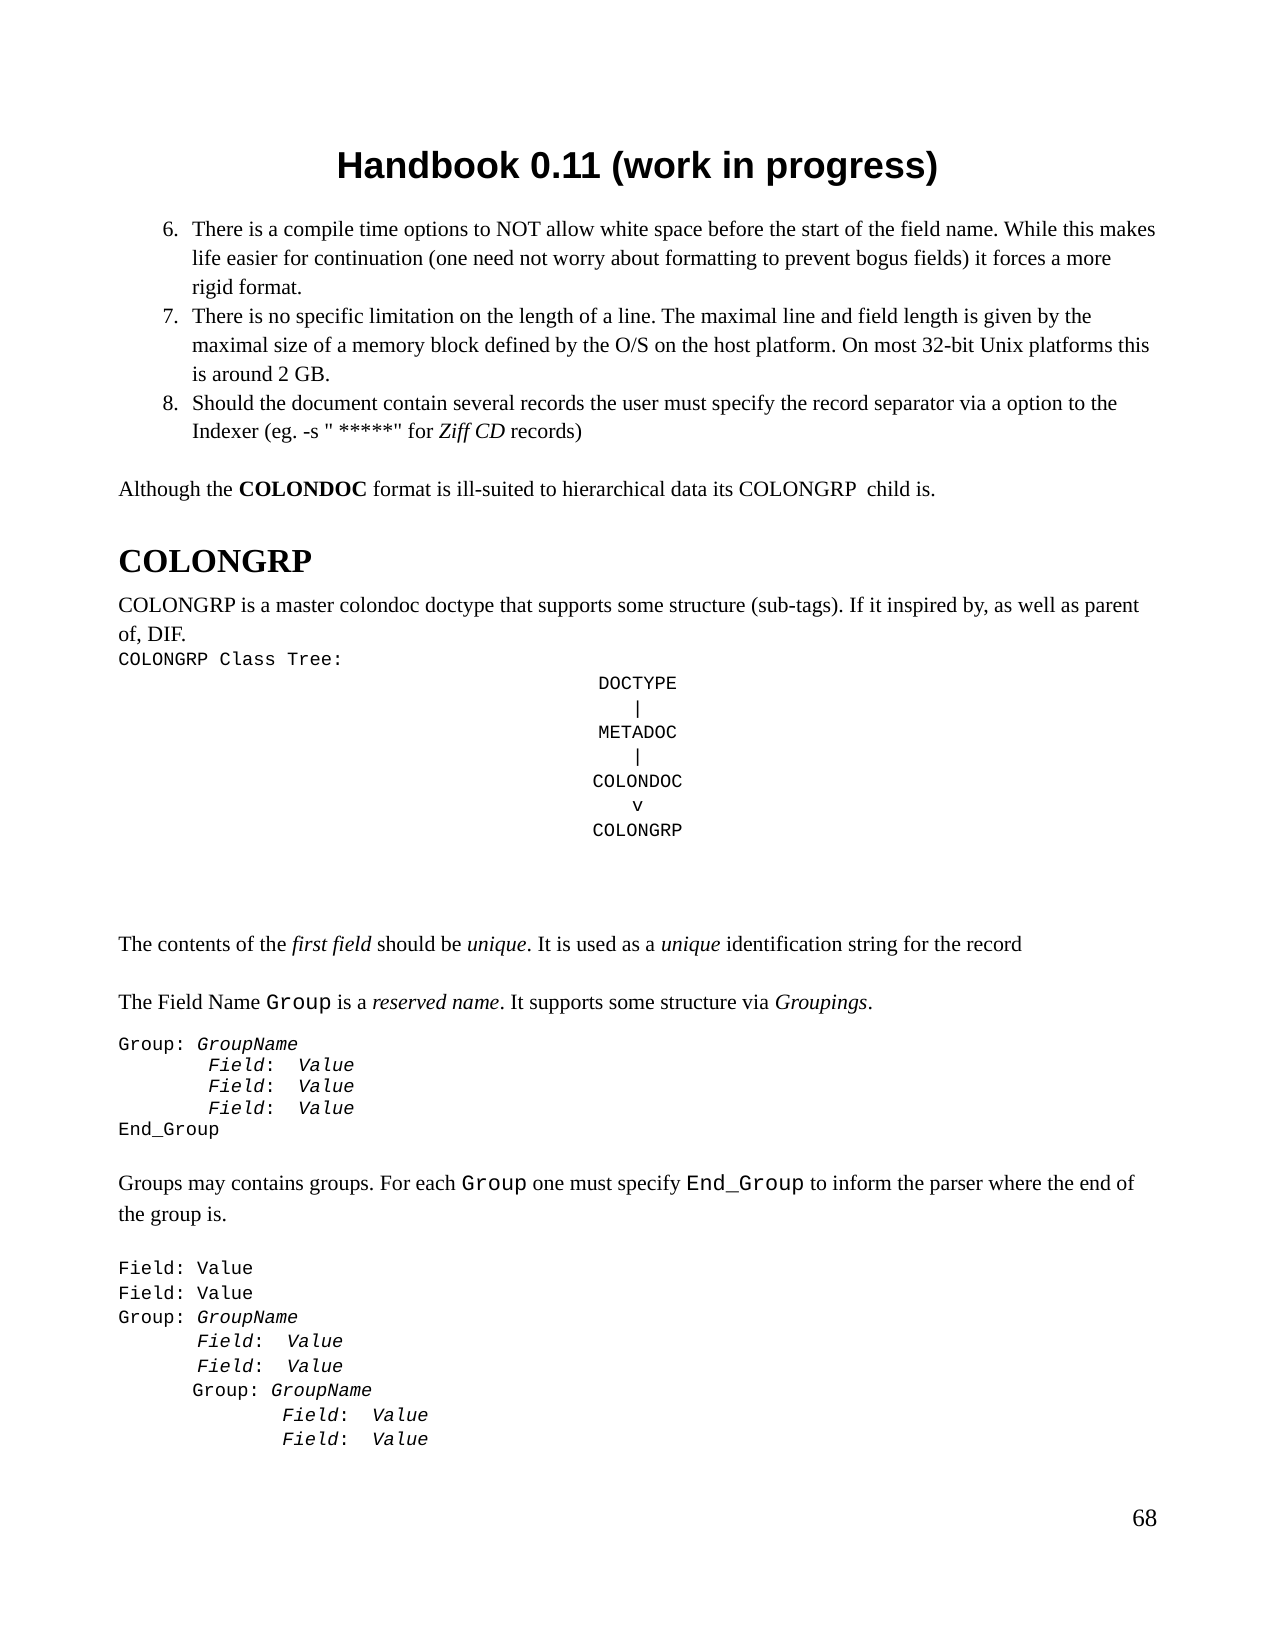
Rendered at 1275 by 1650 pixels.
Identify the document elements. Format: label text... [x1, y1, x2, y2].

text | [118, 747, 1157, 768]
list Should the document contain several records the user must specify the record separator via a option to the Indexer (eg. -s " *****" for Ziff CD records) [162, 389, 1157, 444]
text Groups may contains groups. For each Group one must specify End_Group to inform the parser where the end of the group is. [118, 1170, 1157, 1226]
text Field: Value [118, 1259, 1157, 1280]
text COLONDOC [118, 772, 1157, 793]
text Although the COLONDOC format is ill-suited to hierarchical data its COLONGRP child is. [118, 476, 1157, 501]
text End_Group [118, 1120, 1157, 1141]
text Field: Value [118, 1357, 1157, 1378]
text COLONGRP Class Tree: [118, 650, 1157, 671]
text Field: Value [118, 1056, 1157, 1077]
text COLONGRP is a master colondoc doctype that supports some structure (sub-tags). If it inspired by, as well as parent of, DIF. [118, 592, 1157, 646]
list There is a compile time options to NOT allow white space before the start of the field name. While this makes life easier for continuation (one need not worry about formatting to prevent bogus fields) it forces a more rigid format. [162, 216, 1157, 299]
text Field: Value [118, 1077, 1157, 1098]
text DOCTYPE [118, 674, 1157, 695]
text Group: GroupName [192, 1381, 1157, 1402]
text The Field Name Group is a reserved name. It supports some structure via Groupings. [118, 989, 1157, 1016]
subtitle COLONGRP [118, 541, 1157, 579]
text COLONGRP [118, 820, 1157, 842]
text v [118, 796, 1157, 817]
text Field: Value [118, 1332, 1157, 1353]
text | [118, 698, 1157, 720]
list There is no specific limitation on the length of a line. The maximal line and field length is given by the maximal size of a memory block defined by the O/S on the host platform. On most 32-bit Unix platforms this is around 2 GB. [162, 303, 1157, 386]
text Field: Value [192, 1405, 1157, 1427]
text METADOC [118, 723, 1157, 744]
text Field: Value [118, 1283, 1157, 1305]
text Field: Value [192, 1430, 1157, 1451]
text Group: GroupName [118, 1308, 1157, 1329]
text Field: Value [118, 1098, 1157, 1120]
text The contents of the first field should be unique. It is used as a unique identification string for the record [118, 931, 1157, 956]
text Group: GroupName [118, 1035, 1157, 1056]
